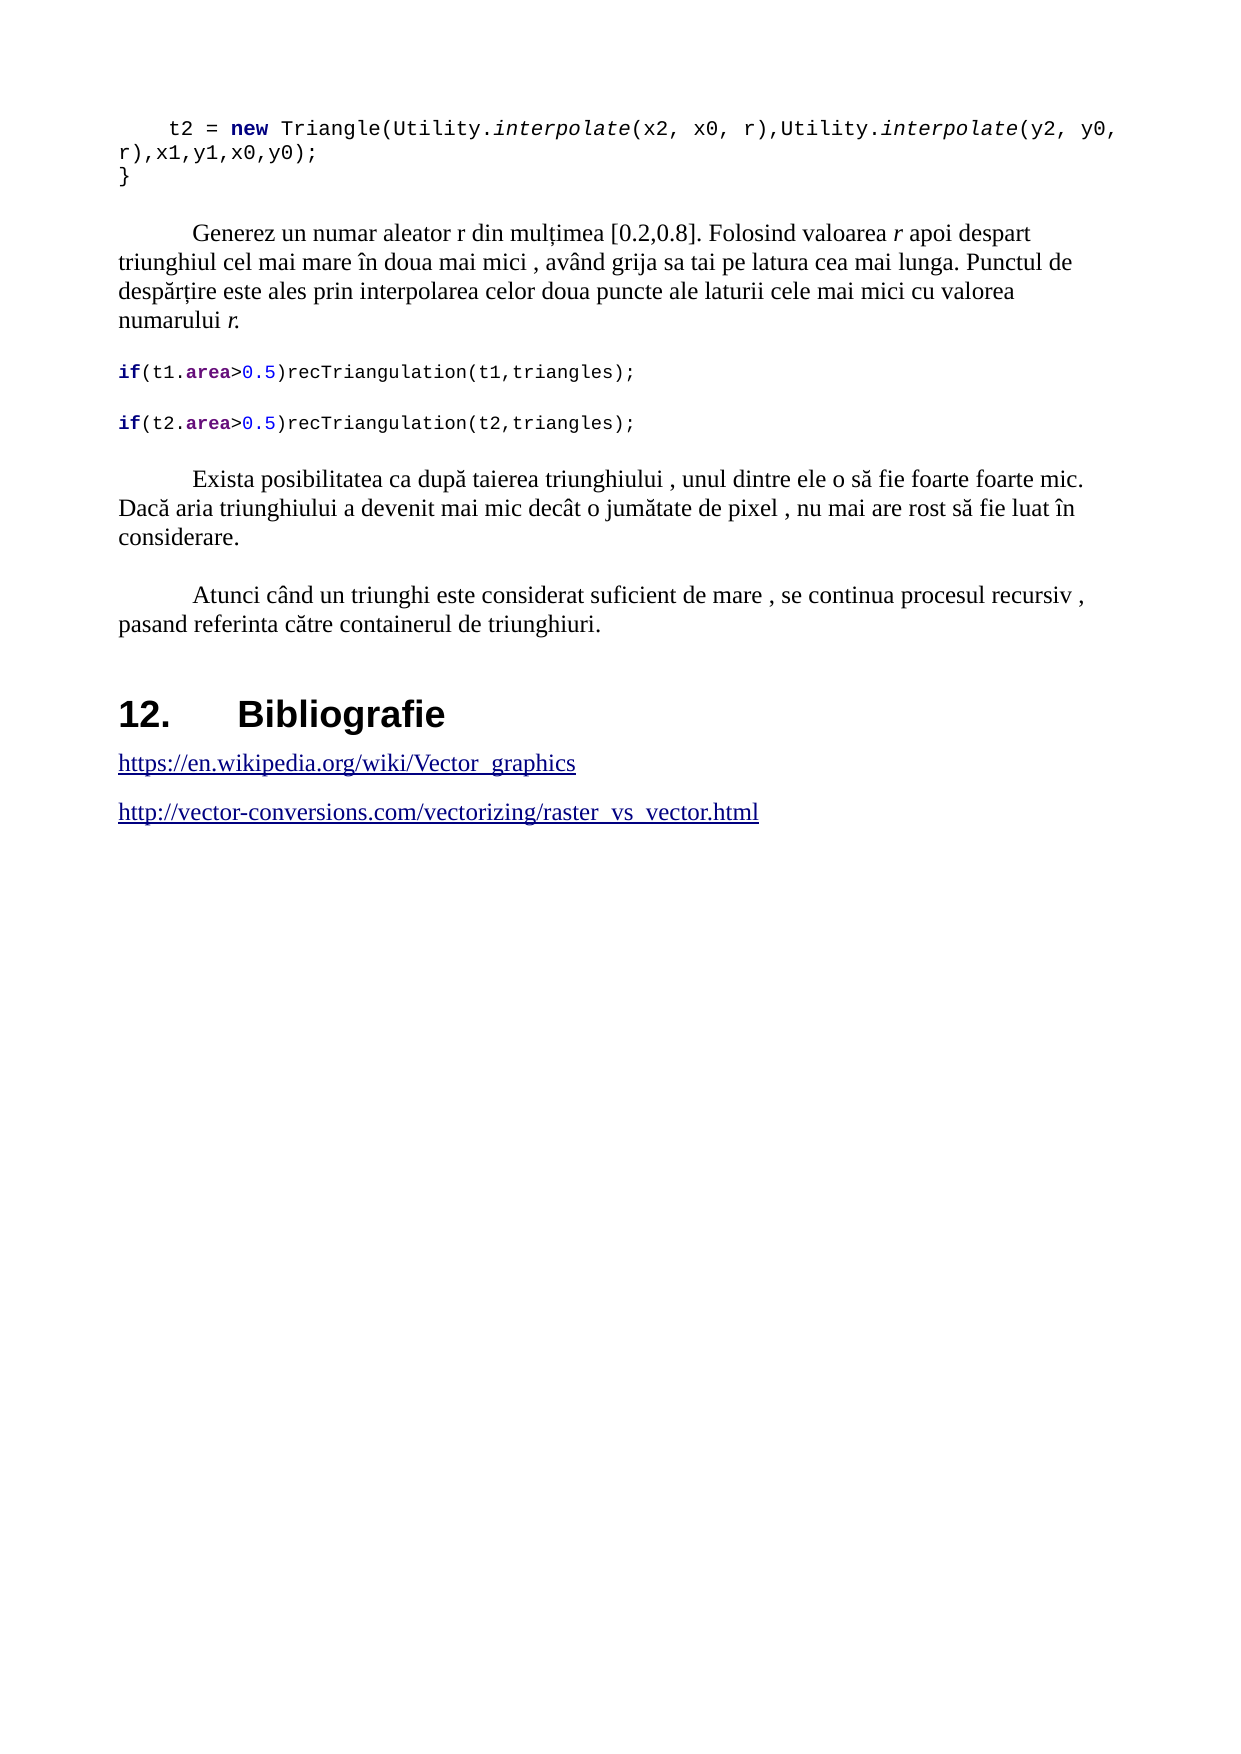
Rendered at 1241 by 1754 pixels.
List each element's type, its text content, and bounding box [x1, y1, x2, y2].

text t2 = new Triangle(Utility.interpolate(x2, x0, r),Utility.interpolate(y2, y0, r),x1,y1,x0,y0); [118, 118, 1122, 165]
text if(t1.area>0.5)recTriangulation(t1,triangles); [118, 363, 1122, 384]
text https://en.wikipedia.org/wiki/Vector_graphics [118, 748, 1122, 777]
text http://vector-conversions.com/vectorizing/raster_vs_vector.html [118, 797, 1122, 826]
text Atunci când un triunghi este considerat suficient de mare , se continua procesul recursiv , pasand referinta către containerul de triunghiuri. [118, 580, 1122, 638]
text Exista posibilitatea ca după taierea triunghiului , unul dintre ele o să fie foarte foarte mic. Dacă aria triunghiului a devenit mai mic decât o jumătate de pixel , nu mai are rost să fie luat în considerare. [118, 464, 1122, 551]
text Generez un numar aleator r din mulțimea [0.2,0.8]. Folosind valoarea r apoi despart triunghiul cel mai mare în doua mai mici , având grija sa tai pe latura cea mai lunga. Punctul de despărțire este ales prin interpolarea celor doua puncte ale laturii cele mai mici cu valorea numarului r. [118, 218, 1122, 333]
text if(t2.area>0.5)recTriangulation(t2,triangles); [118, 414, 1122, 435]
text } [118, 165, 1122, 189]
subtitle Bibliografie [118, 692, 1122, 736]
